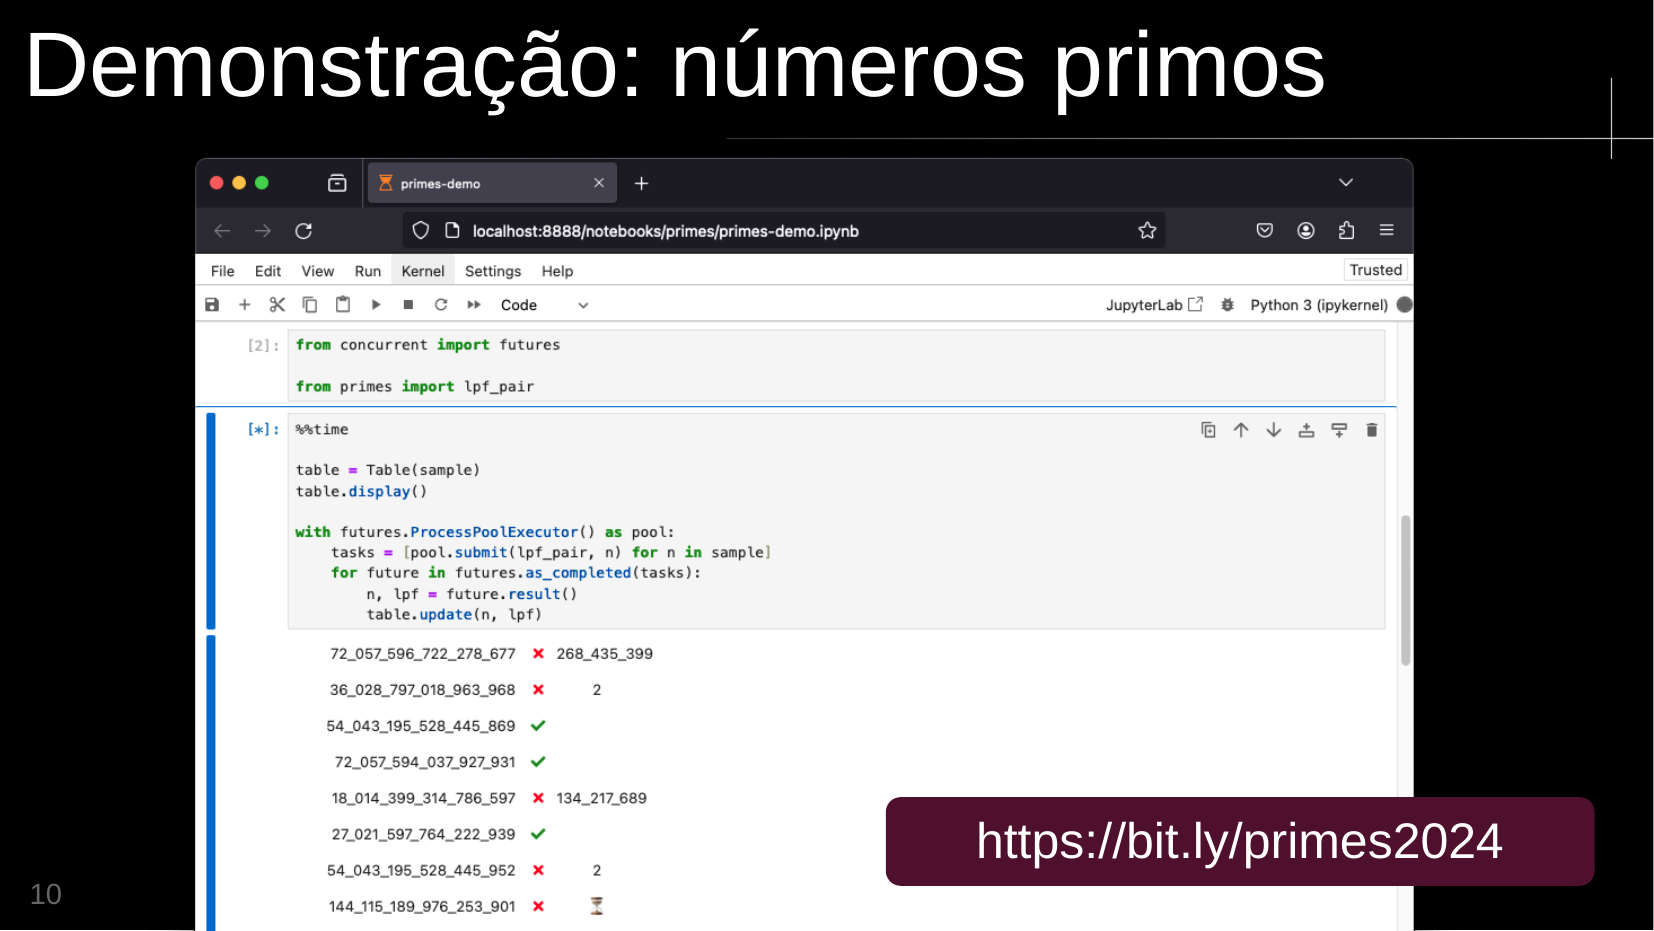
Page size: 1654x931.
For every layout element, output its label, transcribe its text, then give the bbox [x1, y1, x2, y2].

title Demonstração: números primos [23, 11, 1589, 119]
text_box https://bit.ly/primes2024 [885, 797, 1595, 886]
picture [132, 119, 1477, 931]
